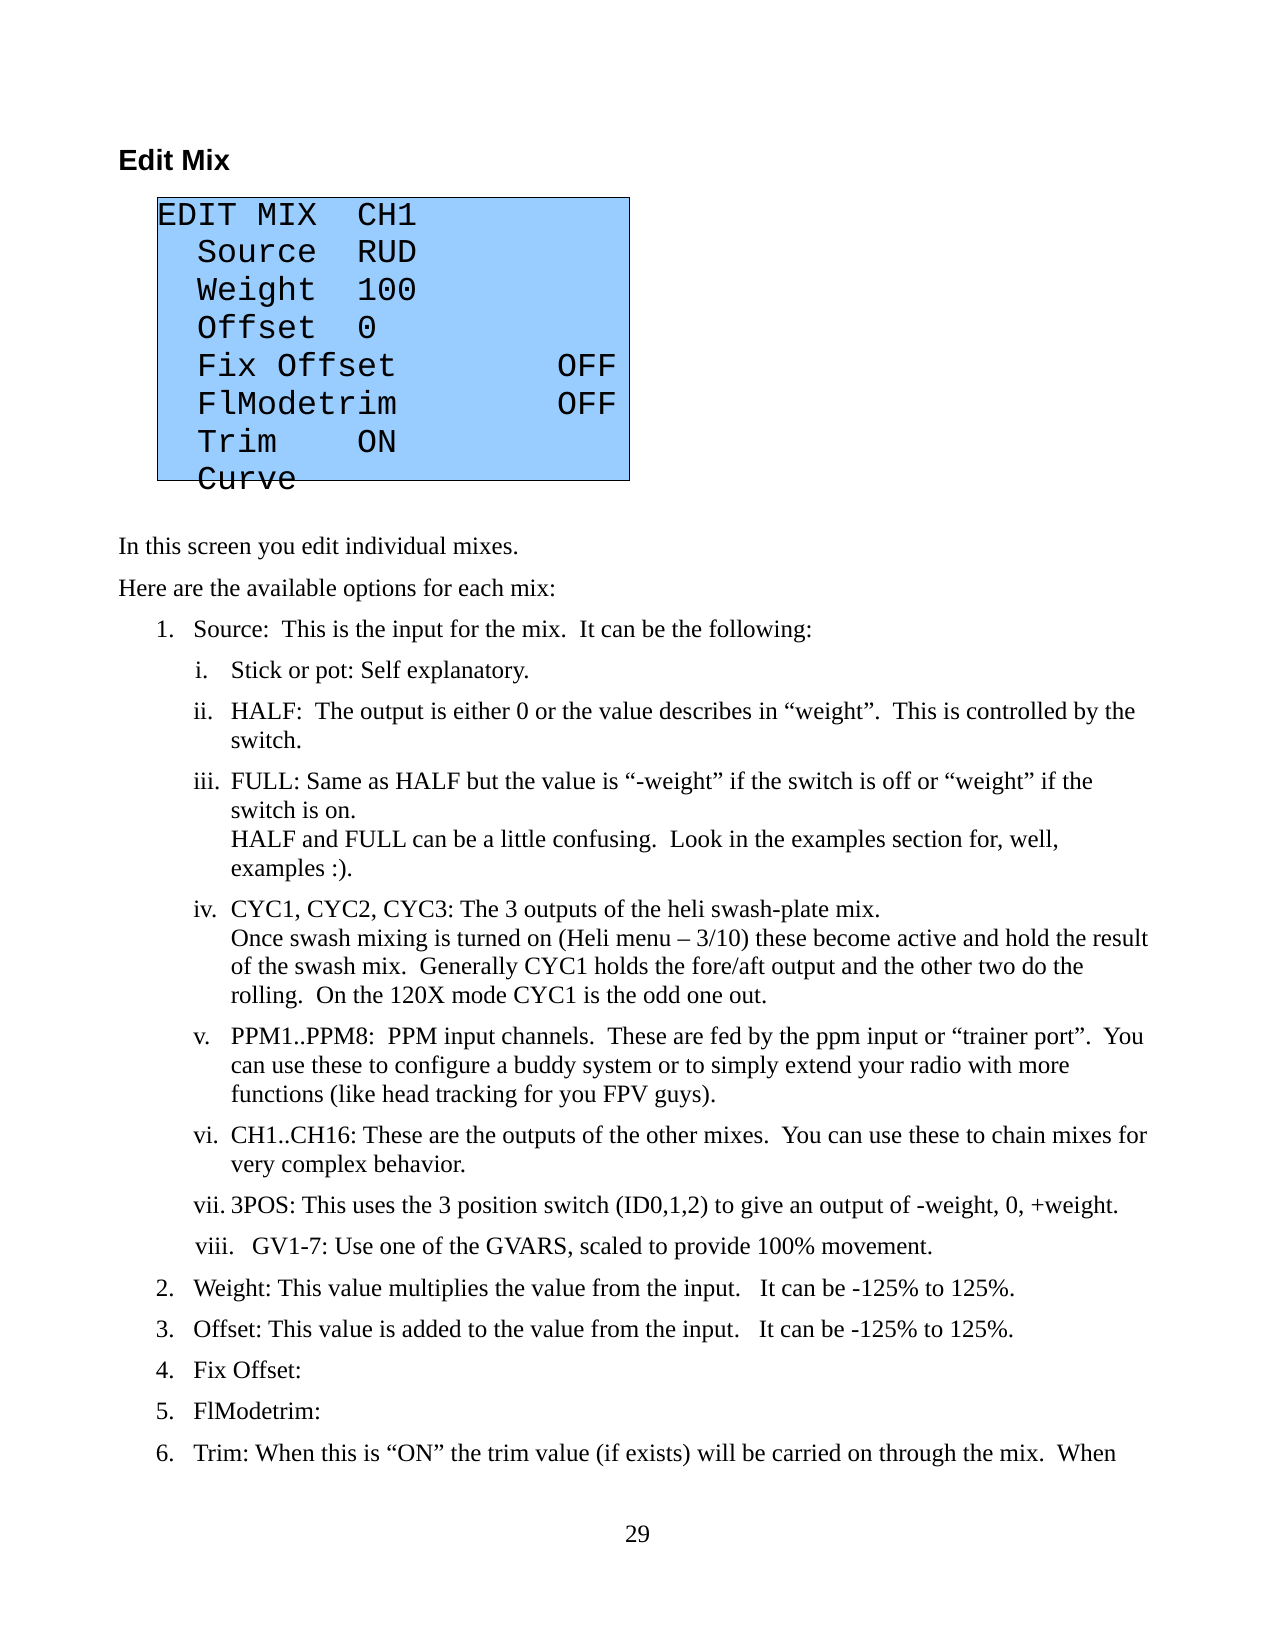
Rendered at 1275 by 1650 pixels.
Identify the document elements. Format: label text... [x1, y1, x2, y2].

list CH1..CH16: These are the outputs of the other mixes. You can use these to chain mixes for very complex behavior. [193, 1120, 1157, 1178]
text Here are the available options for each mix: [118, 573, 1157, 601]
list Stick or pot: Self explanatory. [195, 655, 1157, 684]
list PPM1..PPM8: PPM input channels. These are fed by the ppm input or “trainer port”. You can use these to configure a buddy system or to simply extend your radio with more functions (like head tracking for you FPV guys). [193, 1021, 1157, 1108]
list FlModetrim: [156, 1396, 1157, 1425]
list Weight: This value multiplies the value from the input. It can be -125% to 125%. [156, 1273, 1157, 1301]
list FULL: Same as HALF but the value is “-weight” if the switch is off or “weight” if the switch is on. HALF and FULL can be a little confusing. Look in the examples section for, well, examples :). [193, 766, 1157, 881]
text In this screen you edit individual mixes. [118, 531, 1157, 560]
list Trim: When this is “ON” the trim value (if exists) will be carried on through the mix. When [156, 1438, 1157, 1466]
list Fix Offset: [156, 1355, 1157, 1384]
list 3POS: This uses the 3 position switch (ID0,1,2) to give an output of -weight, 0, +weight. [193, 1190, 1157, 1219]
list CYC1, CYC2, CYC3: The 3 outputs of the heli swash-plate mix. Once swash mixing is turned on (Heli menu – 3/10) these become active and hold the result of the swash mix. Generally CYC1 holds the fore/aft output and the other two do the rolling. On the 120X mode CYC1 is the odd one out. [193, 894, 1157, 1009]
list GV1-7: Use one of the GVARS, scaled to provide 100% movement. [195, 1231, 1157, 1260]
list Source: This is the input for the mix. It can be the following: [156, 614, 1157, 643]
list Offset: This value is added to the value from the input. It can be -125% to 125%. [156, 1314, 1157, 1343]
list HALF: The output is either 0 or the value describes in “weight”. This is controlled by the switch. [193, 696, 1157, 754]
subtitle Edit Mix [118, 143, 1157, 177]
